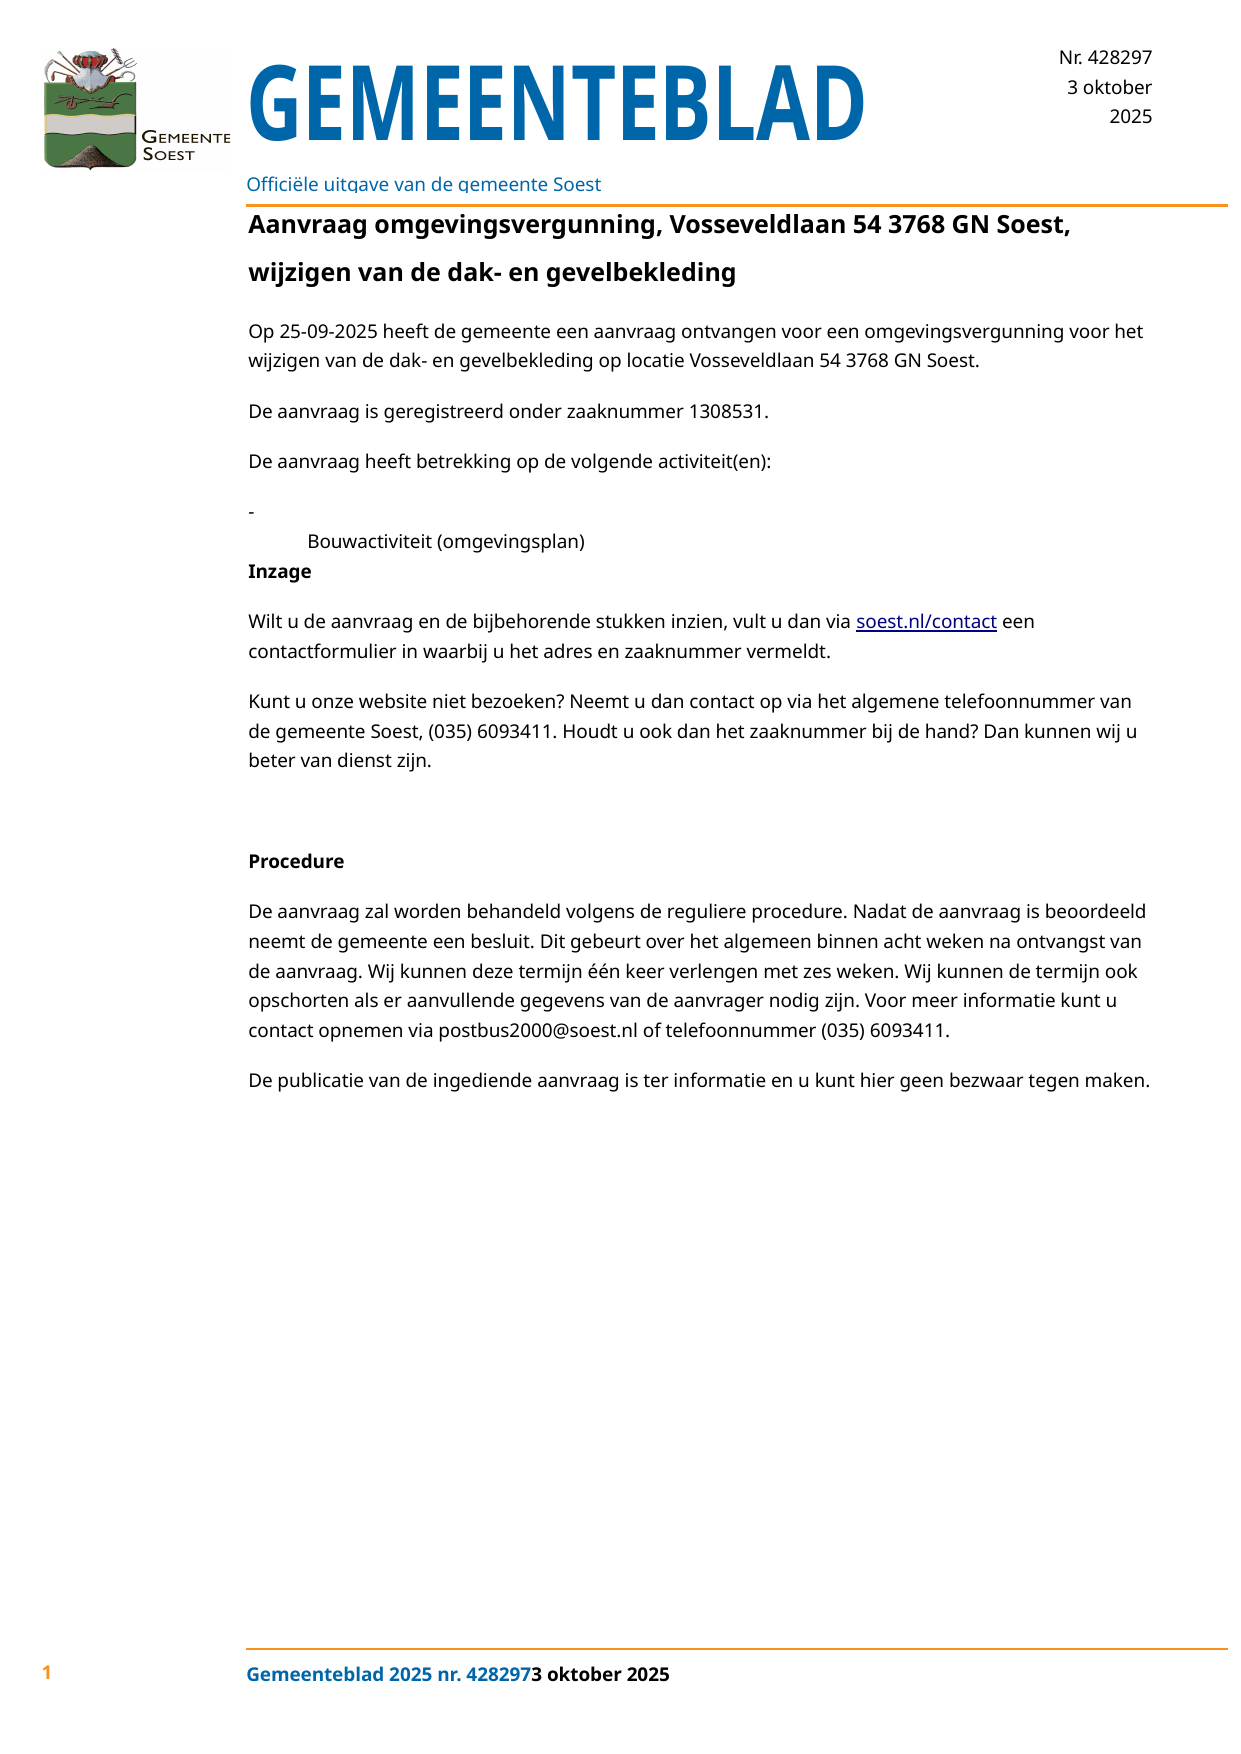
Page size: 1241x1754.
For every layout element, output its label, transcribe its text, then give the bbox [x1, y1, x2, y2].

text De aanvraag heeft betrekking op de volgende activiteit(en): [248, 448, 1152, 474]
text De aanvraag is geregistreerd onder zaaknummer 1308531. [248, 398, 1152, 424]
text De publicatie van de ingediende aanvraag is ter informatie en u kunt hier geen bezwaar tegen maken. [248, 1067, 1152, 1093]
text Op 25-09-2025 heeft de gemeente een aanvraag ontvangen voor een omgevingsvergunning voor het wijzigen van de dak- en gevelbekleding op locatie Vosseveldlaan 54 3768 GN Soest. [248, 318, 1152, 373]
text Kunt u onze website niet bezoeken? Neemt u dan contact op via het algemene telefoonnummer van de gemeente Soest, (035) 6093411. Houdt u ook dan het zaaknummer bij de hand? Dan kunnen wij u beter van dienst zijn. [248, 688, 1152, 773]
text Aanvraag omgevingsvergunning, Vosseveldlaan 54 3768 GN Soest, wijzigen van de dak- en gevelbekleding [248, 207, 1152, 288]
text Inzage [248, 558, 1152, 584]
picture [41, 47, 231, 172]
text De aanvraag zal worden behandeld volgens de reguliere procedure. Nadat de aanvraag is beoordeeld neemt de gemeente een besluit. Dit gebeurt over het algemeen binnen acht weken na ontvangst van de aanvraag. Wij kunnen deze termijn één keer verlengen met zes weken. Wij kunnen de termijn ook opschorten als er aanvullende gegevens van de aanvrager nodig zijn. Voor meer informatie kunt u contact opnemen via postbus2000@soest.nl of telefoonnummer (035) 6093411. [248, 899, 1152, 1043]
text Procedure [248, 848, 1152, 874]
text Wilt u de aanvraag en de bijbehorende stukken inzien, vult u dan via soest.nl/contact een contactformulier in waarbij u het adres en zaaknummer vermeldt. [248, 608, 1152, 664]
list Bouwactiviteit (omgevingsplan) [248, 528, 1152, 554]
